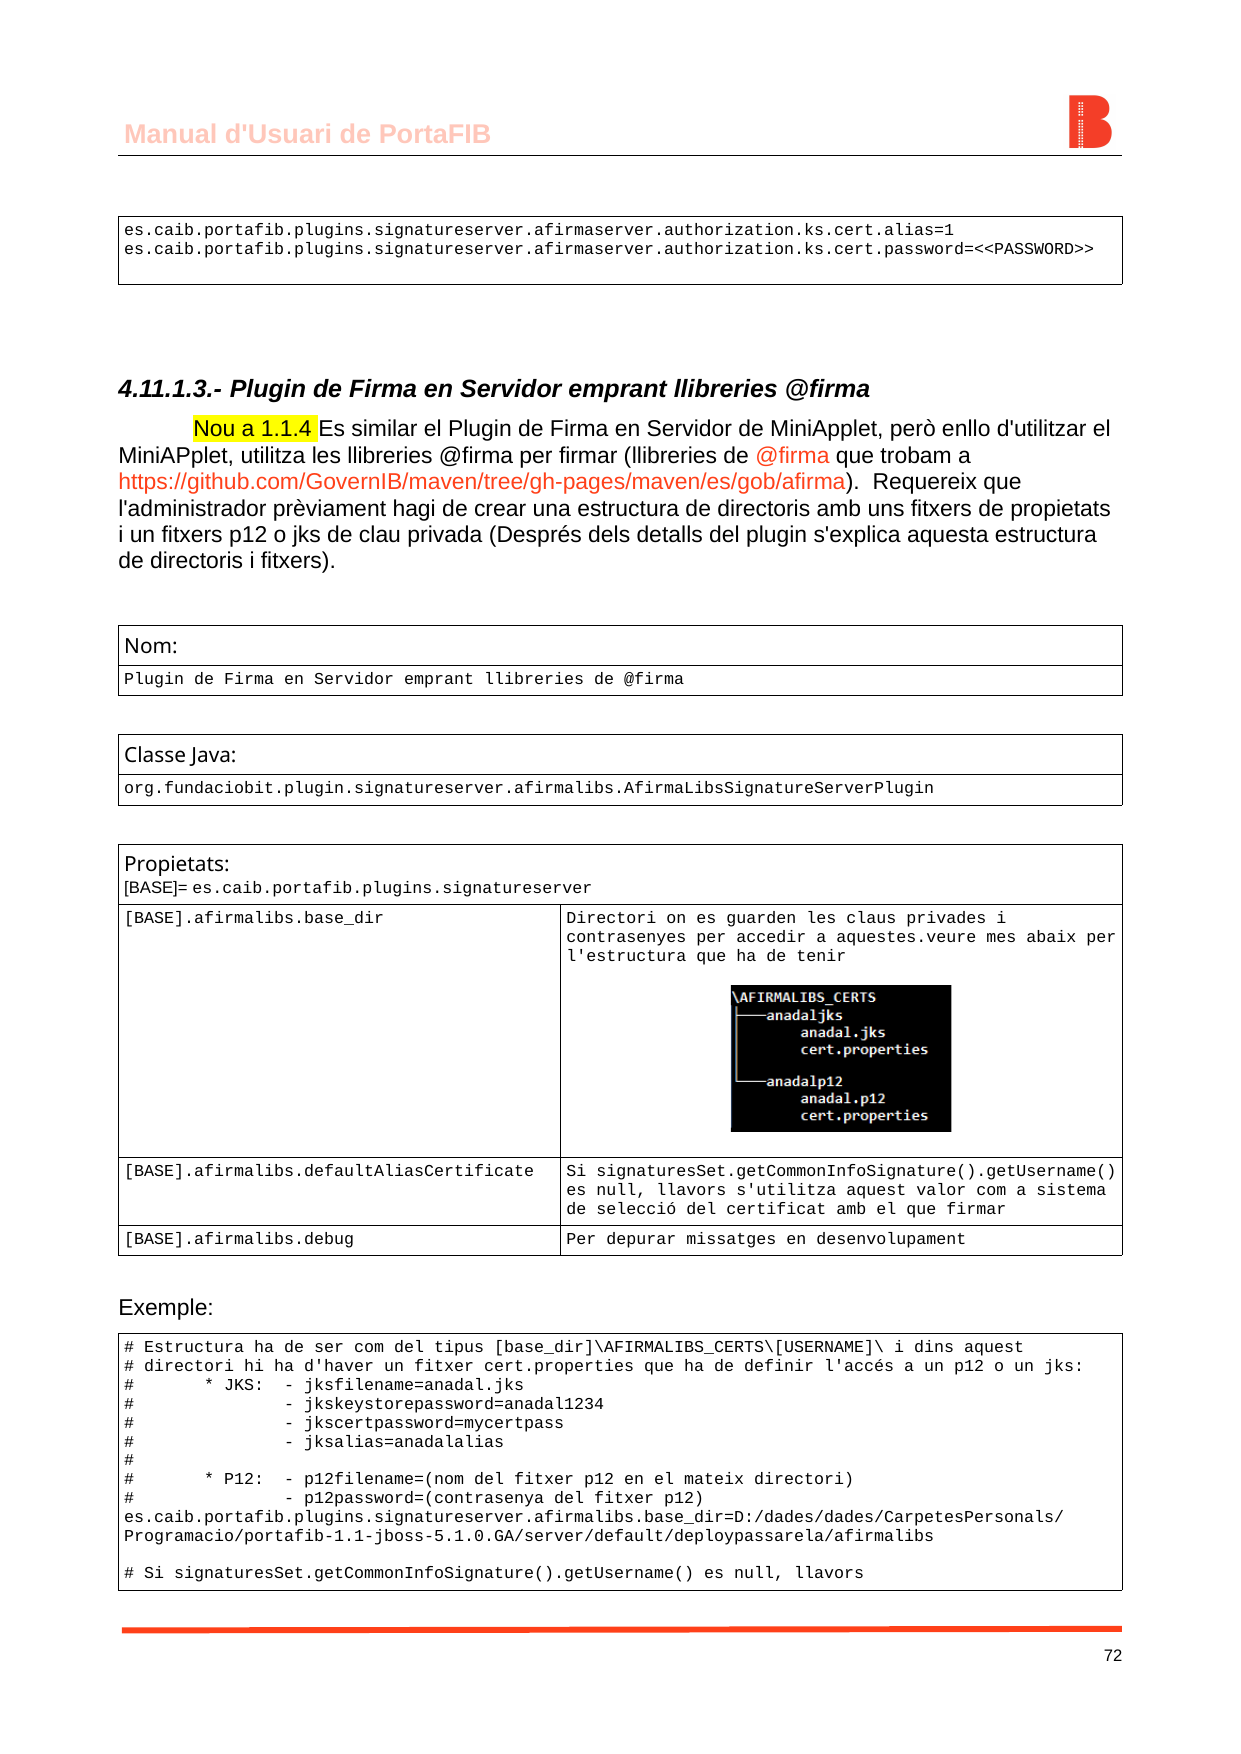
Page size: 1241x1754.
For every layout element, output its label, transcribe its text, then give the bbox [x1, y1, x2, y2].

table_cell [BASE].afirmalibs.debug [119, 1226, 560, 1255]
table_header Propietats: [BASE]= es.caib.portafib.plugins.signatureserver [119, 845, 1122, 904]
table_cell [BASE].afirmalibs.defaultAliasCertificate [119, 1158, 560, 1225]
table_header es.caib.portafib.plugins.signatureserver.afirmaserver.authorization.ks.cert.alias=1 es.caib.portafib.plugins.signatureserver.afirmaserver.authorization.ks.cert.password=<<PASSWORD>> [119, 217, 1122, 284]
table_header Classe Java: [119, 735, 1122, 774]
table_cell Si signaturesSet.getCommonInfoSignature().getUsername() es null, llavors s'utilitza aquest valor com a sistema de selecció del certificat amb el que firmar [561, 1158, 1122, 1225]
table_cell [BASE].afirmalibs.base_dir [119, 905, 560, 1157]
table_header Nom: [119, 626, 1122, 665]
text Nou a 1.1.4 Es similar el Plugin de Firma en Servidor de MiniApplet, però enllo d'utilitzar el MiniAPplet, utilitza les llibreries @firma per firmar (llibreries de @firma que trobam a https://github.com/GovernIB/maven/tree/gh-pages/maven/es/gob/afirma). Requereix que l'administrador prèviament hagi de crear una estructura de directoris amb uns fitxers de propietats i un fitxers p12 o jks de clau privada (Després dels detalls del plugin s'explica aquesta estructura de directoris i fitxers). [118, 415, 1122, 573]
picture [730, 985, 952, 1132]
table_cell Directori on es guarden les claus privades i contrasenyes per accedir a aquestes.veure mes abaix per l'estructura que ha de tenir [561, 905, 1122, 1157]
picture [1063, 94, 1117, 150]
subtitle Plugin de Firma en Servidor emprant llibreries @firma [118, 374, 1122, 403]
text Exemple: [118, 1294, 1122, 1321]
table_cell org.fundaciobit.plugin.signatureserver.afirmalibs.AfirmaLibsSignatureServerPlugin [119, 775, 1122, 805]
table_header # Estructura ha de ser com del tipus [base_dir]\AFIRMALIBS_CERTS\[USERNAME]\ i dins aquest # directori hi ha d'haver un fitxer cert.properties que ha de definir l'accés a un p12 o un jks: # * JKS: - jksfilename=anadal.jks # - jkskeystorepassword=anadal1234 # - jkscertpassword=mycertpass # - jksalias=anadalalias # # * P12: - p12filename=(nom del fitxer p12 en el mateix directori) # - p12password=(contrasenya del fitxer p12) es.caib.portafib.plugins.signatureserver.afirmalibs.base_dir=D:/dades/dades/CarpetesPersonals/Programacio/portafib-1.1-jboss-5.1.0.GA/server/default/deploypassarela/afirmalibs # Si signaturesSet.getCommonInfoSignature().getUsername() es null, llavors [119, 1334, 1122, 1590]
table_cell Per depurar missatges en desenvolupament [561, 1226, 1122, 1255]
table_cell Plugin de Firma en Servidor emprant llibreries de @firma [119, 666, 1122, 695]
